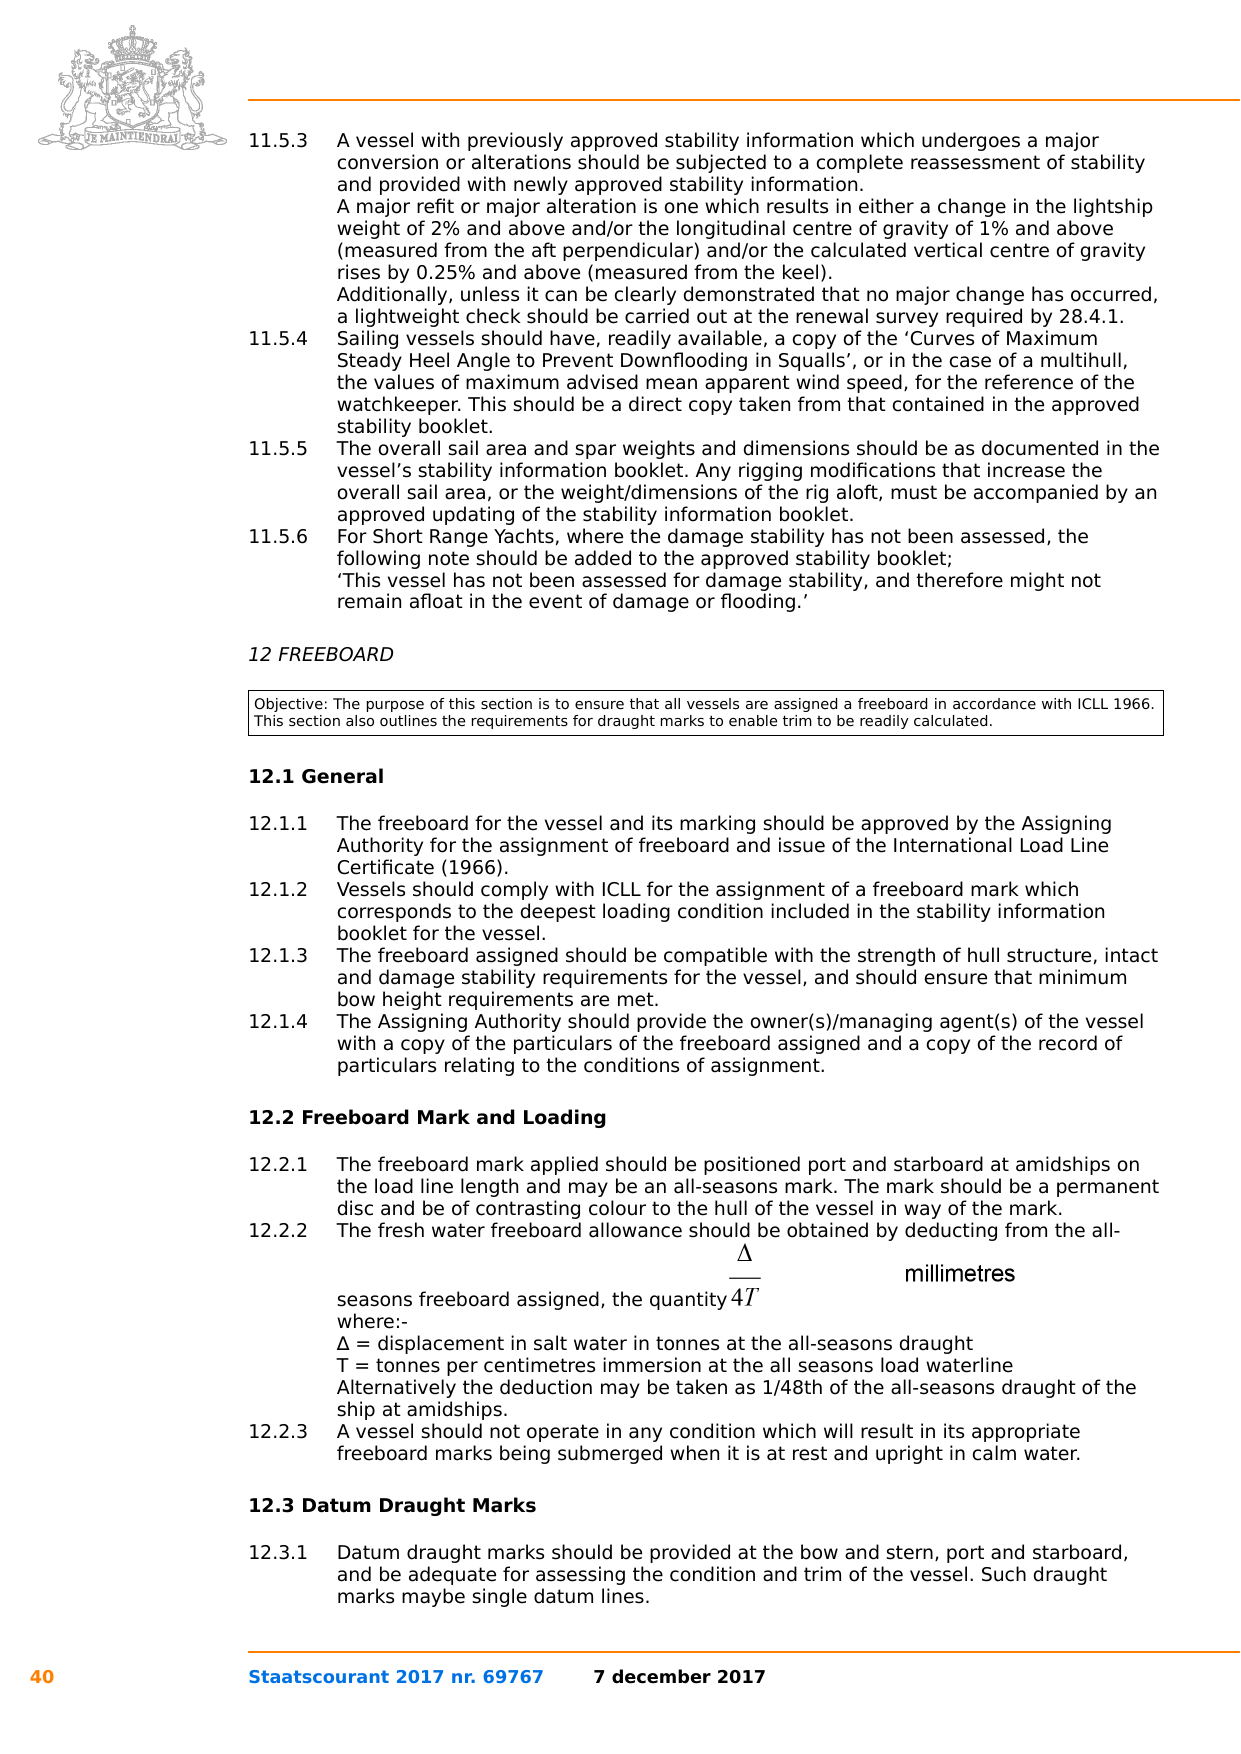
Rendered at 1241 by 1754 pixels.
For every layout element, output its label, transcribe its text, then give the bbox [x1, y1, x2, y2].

text 12.3.1 Datum draught marks should be provided at the bow and stern, port and starboard, and be adequate for assessing the condition and trim of the vessel. Such draught marks maybe single datum lines. [248, 1542, 1163, 1608]
text 11.5.5 The overall sail area and spar weights and dimensions should be as documented in the vessel’s stability information booklet. Any rigging modifications that increase the overall sail area, or the weight/dimensions of the rig aloft, must be accompanied by an approved updating of the stability information booklet. [248, 438, 1163, 526]
subtitle 12.3 Datum Draught Marks [248, 1495, 1163, 1517]
picture [38, 25, 227, 150]
text 12.2.2 The fresh water freeboard allowance should be obtained by deducting from the all-seasons freeboard assigned, the quantity [248, 1219, 1163, 1311]
subtitle 12.2 Freeboard Mark and Loading [248, 1107, 1163, 1128]
text 12.1.3 The freeboard assigned should be compatible with the strength of hull structure, intact and damage stability requirements for the vessel, and should ensure that minimum bow height requirements are met. [248, 945, 1163, 1011]
text 11.5.6 For Short Range Yachts, where the damage stability has not been assessed, the following note should be added to the approved stability booklet; [248, 526, 1163, 569]
subtitle 12 FREEBOARD [248, 643, 1163, 665]
text 11.5.4 Sailing vessels should have, readily available, a copy of the ‘Curves of Maximum Steady Heel Angle to Prevent Downflooding in Squalls’, or in the case of a multihull, the values of maximum advised mean apparent wind speed, for the reference of the watchkeeper. This should be a direct copy taken from that contained in the approved stability booklet. [248, 328, 1163, 438]
text 11.5.3 A vessel with previously approved stability information which undergoes a major conversion or alterations should be subjected to a complete reassessment of stability and provided with newly approved stability information. [248, 130, 1163, 196]
picture [727, 1241, 1035, 1307]
text Additionally, unless it can be clearly demonstrated that no major change has occurred, a lightweight check should be carried out at the renewal survey required by 28.4.1. [337, 284, 1163, 328]
text T = tonnes per centimetres immersion at the all seasons load waterline [337, 1355, 1163, 1377]
text ∆ = displacement in salt water in tonnes at the all-seasons draught [337, 1333, 1163, 1355]
text Alternatively the deduction may be taken as 1/48th of the all-seasons draught of the ship at amidships. [337, 1377, 1163, 1421]
text 12.1.1 The freeboard for the vessel and its marking should be approved by the Assigning Authority for the assignment of freeboard and issue of the International Load Line Certificate (1966). [248, 813, 1163, 879]
text ‘This vessel has not been assessed for damage stability, and therefore might not remain afloat in the event of damage or flooding.’ [337, 569, 1163, 613]
subtitle 12.1 General [248, 766, 1163, 788]
table_header Objective: The purpose of this section is to ensure that all vessels are assigned a freeboard in accordance with ICLL 1966. This section also outlines the requirements for draught marks to enable trim to be readily calculated. [249, 691, 1163, 735]
text A major refit or major alteration is one which results in either a change in the lightship weight of 2% and above and/or the longitudinal centre of gravity of 1% and above (measured from the aft perpendicular) and/or the calculated vertical centre of gravity rises by 0.25% and above (measured from the keel). [337, 196, 1163, 284]
text where:- [337, 1311, 1163, 1333]
text 12.1.4 The Assigning Authority should provide the owner(s)/managing agent(s) of the vessel with a copy of the particulars of the freeboard assigned and a copy of the record of particulars relating to the conditions of assignment. [248, 1011, 1163, 1077]
text 12.2.1 The freeboard mark applied should be positioned port and starboard at amidships on the load line length and may be an all-seasons mark. The mark should be a permanent disc and be of contrasting colour to the hull of the vessel in way of the mark. [248, 1153, 1163, 1219]
text 12.2.3 A vessel should not operate in any condition which will result in its appropriate freeboard marks being submerged when it is at rest and upright in calm water. [248, 1421, 1163, 1465]
text 12.1.2 Vessels should comply with ICLL for the assignment of a freeboard mark which corresponds to the deepest loading condition included in the stability information booklet for the vessel. [248, 879, 1163, 945]
